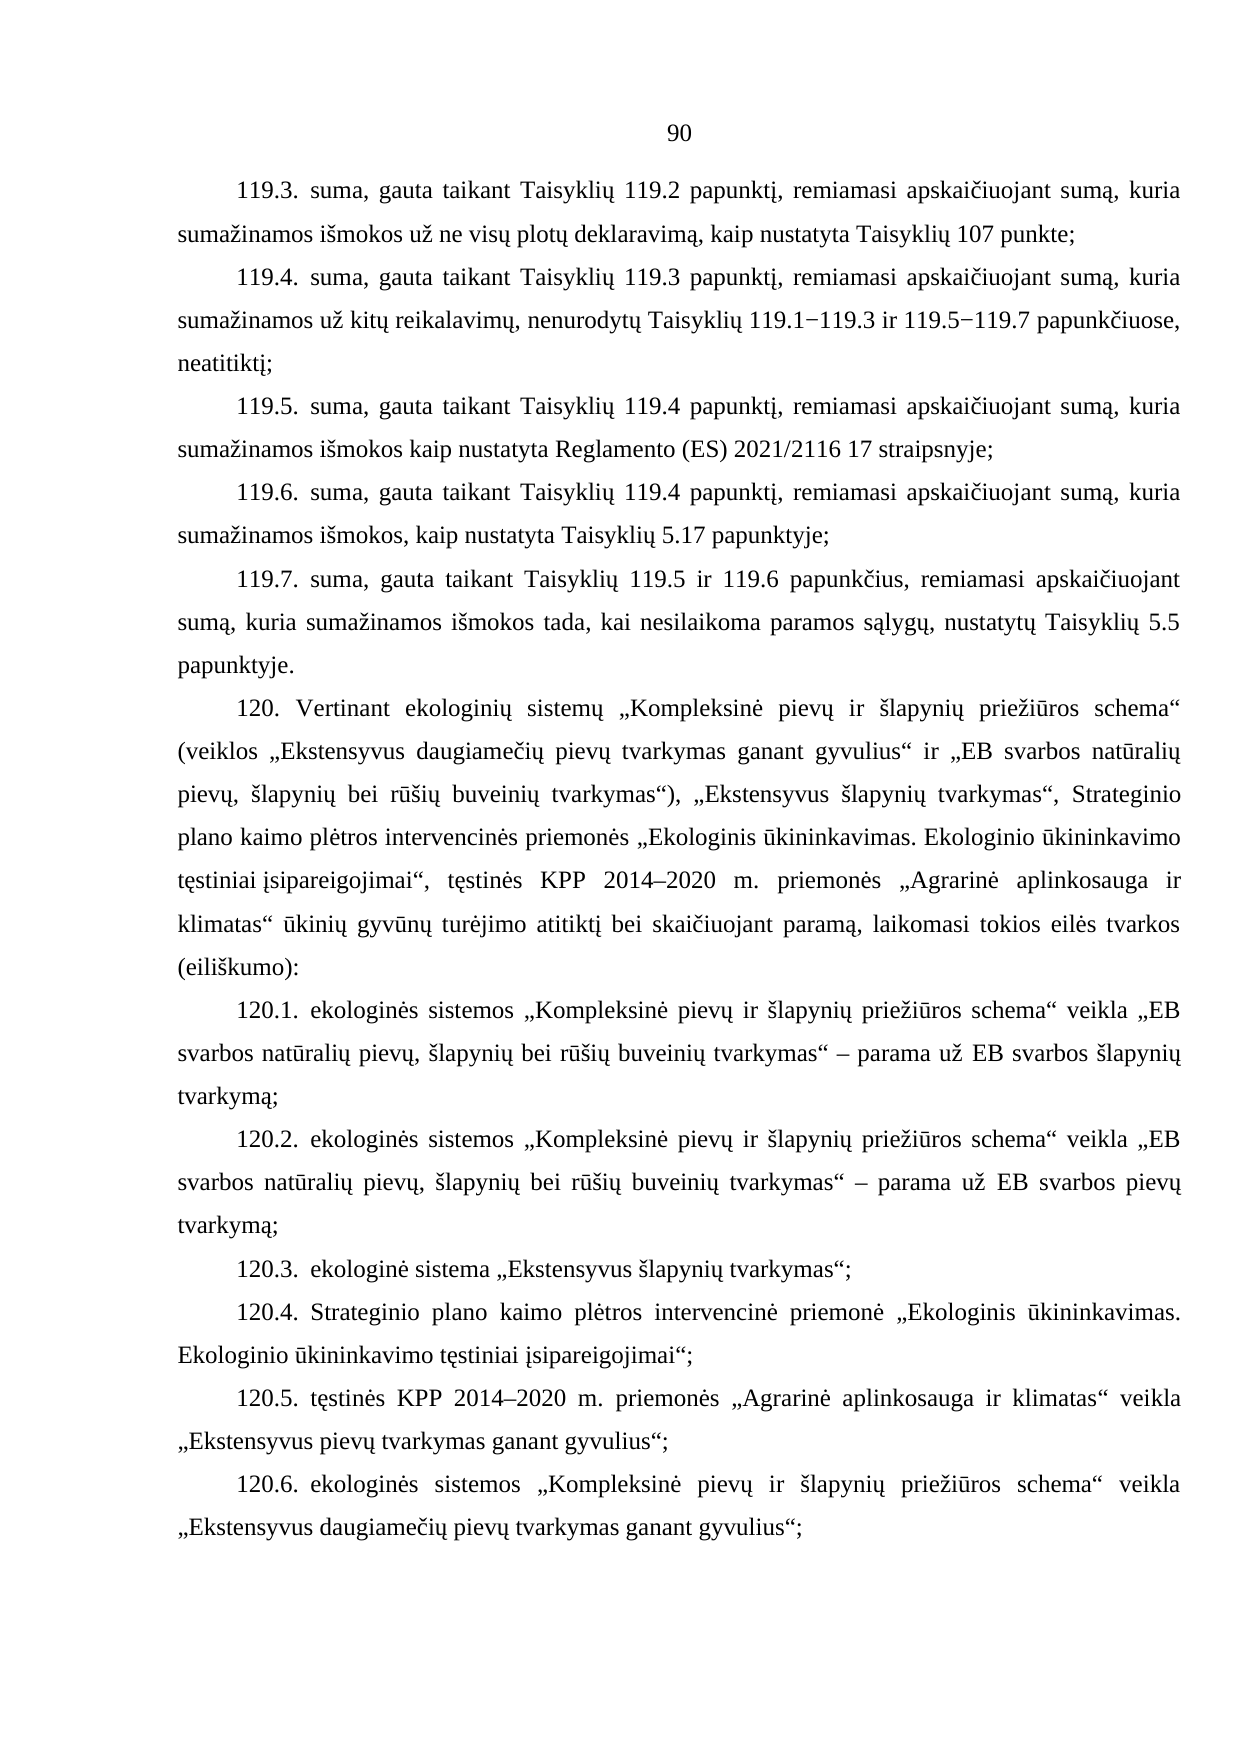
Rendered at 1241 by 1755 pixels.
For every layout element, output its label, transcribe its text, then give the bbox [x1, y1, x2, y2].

text 120.2. ekologinės sistemos „Kompleksinė pievų ir šlapynių priežiūros schema“ veikla „EB svarbos natūralių pievų, šlapynių bei rūšių buveinių tvarkymas“ – parama už EB svarbos pievų tvarkymą; [177, 1124, 1181, 1239]
text 120.6. ekologinės sistemos „Kompleksinė pievų ir šlapynių priežiūros schema“ veikla „Ekstensyvus daugiamečių pievų tvarkymas ganant gyvulius“; [177, 1469, 1181, 1541]
text 119.3. suma, gauta taikant Taisyklių 119.2 papunktį, remiamasi apskaičiuojant sumą, kuria sumažinamos išmokos už ne visų plotų deklaravimą, kaip nustatyta Taisyklių 107 punkte; [177, 176, 1181, 247]
text 119.6. suma, gauta taikant Taisyklių 119.4 papunktį, remiamasi apskaičiuojant sumą, kuria sumažinamos išmokos, kaip nustatyta Taisyklių 5.17 papunktyje; [177, 477, 1181, 549]
text 120. Vertinant ekologinių sistemų „Kompleksinė pievų ir šlapynių priežiūros schema“ (veiklos „Ekstensyvus daugiamečių pievų tvarkymas ganant gyvulius“ ir „EB svarbos natūralių pievų, šlapynių bei rūšių buveinių tvarkymas“), „Ekstensyvus šlapynių tvarkymas“, Strateginio plano kaimo plėtros intervencinės priemonės „Ekologinis ūkininkavimas. Ekologinio ūkininkavimo tęstiniai įsipareigojimai“, tęstinės KPP 2014–2020 m. priemonės „Agrarinė aplinkosauga ir klimatas“ ūkinių gyvūnų turėjimo atitiktį bei skaičiuojant paramą, laikomasi tokios eilės tvarkos (eiliškumo): [177, 693, 1181, 981]
text 120.4. Strateginio plano kaimo plėtros intervencinė priemonė „Ekologinis ūkininkavimas. Ekologinio ūkininkavimo tęstiniai įsipareigojimai“; [177, 1297, 1181, 1369]
text 119.7. suma, gauta taikant Taisyklių 119.5 ir 119.6 papunkčius, remiamasi apskaičiuojant sumą, kuria sumažinamos išmokos tada, kai nesilaikoma paramos sąlygų, nustatytų Taisyklių 5.5 papunktyje. [177, 564, 1181, 679]
text 119.4. suma, gauta taikant Taisyklių 119.3 papunktį, remiamasi apskaičiuojant sumą, kuria sumažinamos už kitų reikalavimų, nenurodytų Taisyklių 119.1−119.3 ir 119.5−119.7 papunkčiuose, neatitiktį; [177, 262, 1181, 377]
text 120.5. tęstinės KPP 2014–2020 m. priemonės „Agrarinė aplinkosauga ir klimatas“ veikla „Ekstensyvus pievų tvarkymas ganant gyvulius“; [177, 1383, 1181, 1455]
text 119.5. suma, gauta taikant Taisyklių 119.4 papunktį, remiamasi apskaičiuojant sumą, kuria sumažinamos išmokos kaip nustatyta Reglamento (ES) 2021/2116 17 straipsnyje; [177, 391, 1181, 463]
text 120.3. ekologinė sistema „Ekstensyvus šlapynių tvarkymas“; [177, 1254, 1181, 1282]
text 120.1. ekologinės sistemos „Kompleksinė pievų ir šlapynių priežiūros schema“ veikla „EB svarbos natūralių pievų, šlapynių bei rūšių buveinių tvarkymas“ – parama už EB svarbos šlapynių tvarkymą; [177, 995, 1181, 1110]
